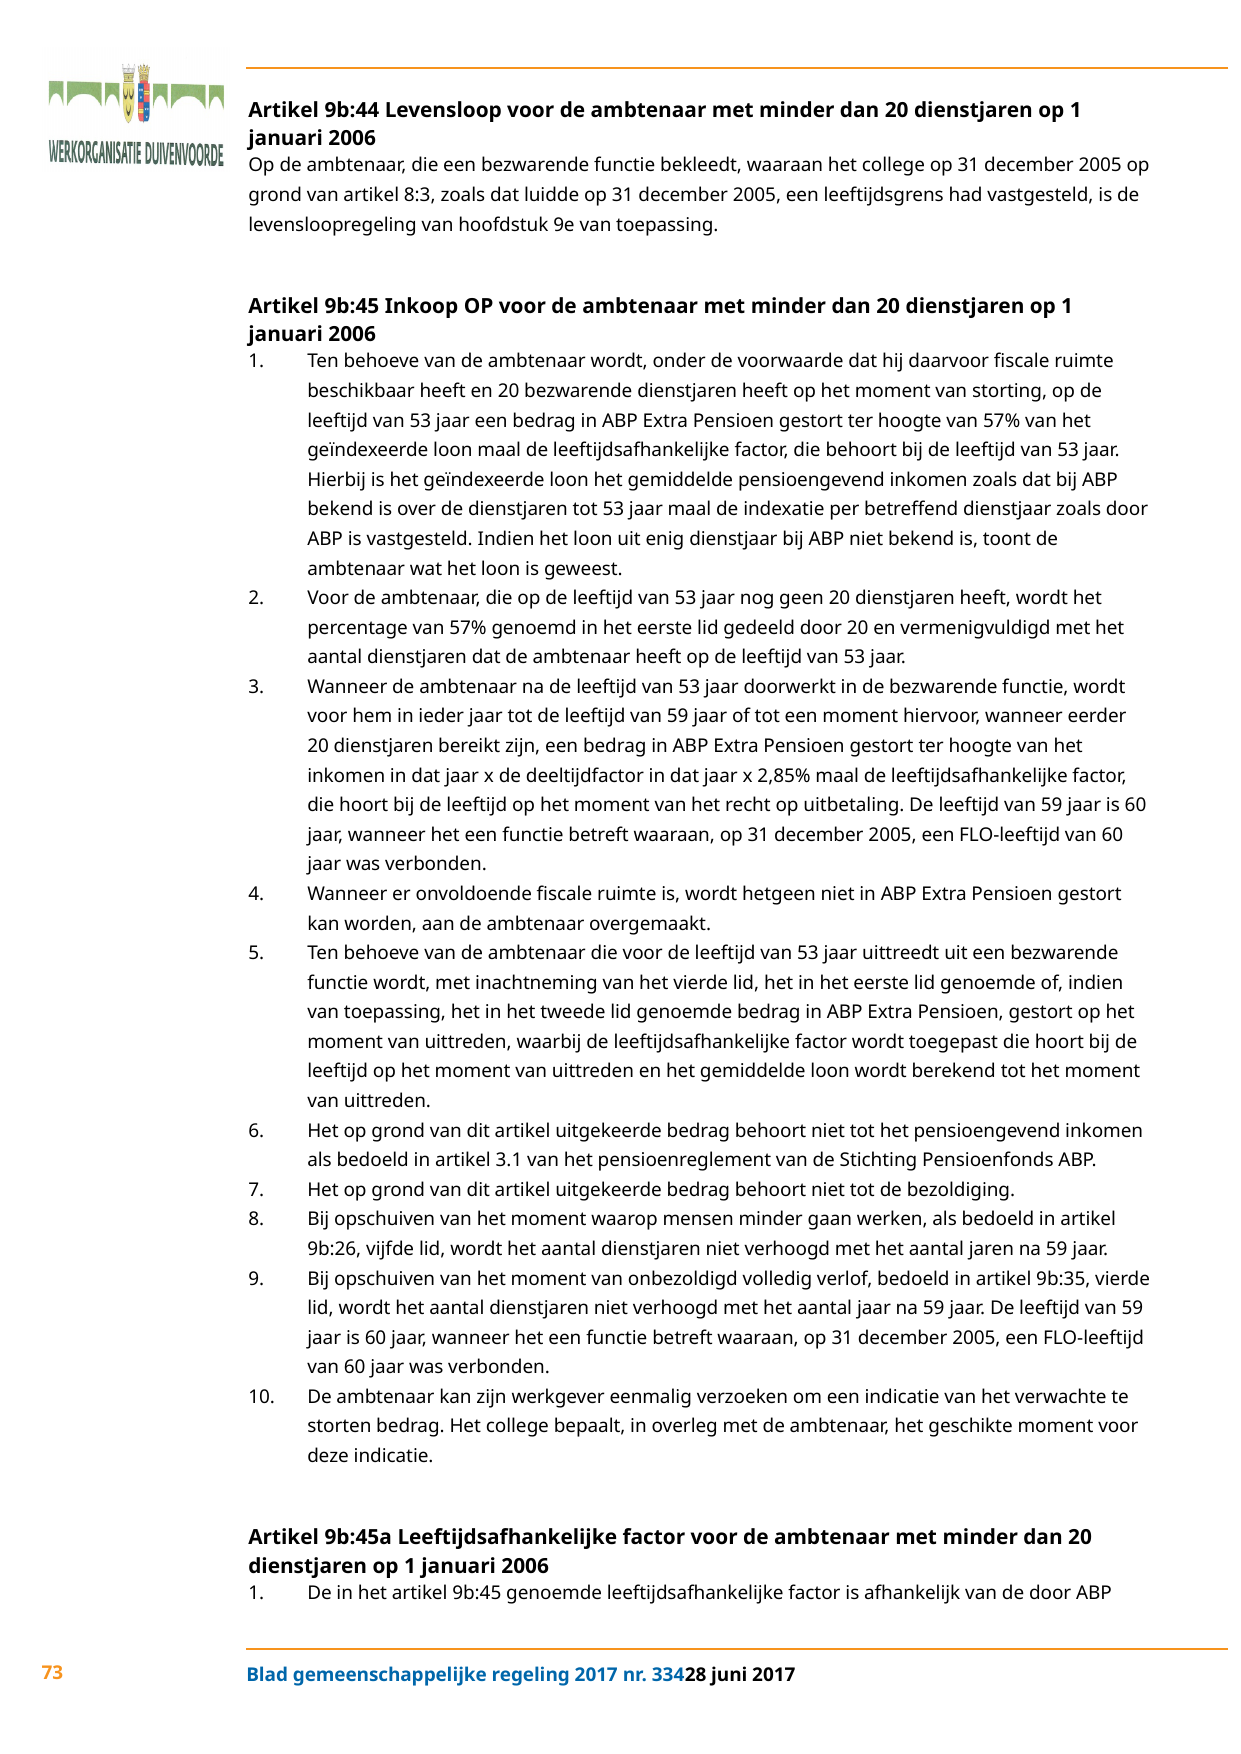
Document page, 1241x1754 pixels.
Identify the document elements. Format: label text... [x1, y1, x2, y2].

list De in het artikel 9b:45 genoemde leeftijdsafhankelijke factor is afhankelijk van de door ABP [248, 1579, 1152, 1605]
list Wanneer de ambtenaar na de leeftijd van 53 jaar doorwerkt in de bezwarende functie, wordt voor hem in ieder jaar tot de leeftijd van 59 jaar of tot een moment hiervoor, wanneer eerder 20 dienstjaren bereikt zijn, een bedrag in ABP Extra Pensioen gestort ter hoogte van het inkomen in dat jaar x de deeltijdfactor in dat jaar x 2,85% maal de leeftijdsafhankelijke factor, die hoort bij de leeftijd op het moment van het recht op uitbetaling. De leeftijd van 59 jaar is 60 jaar, wanneer het een functie betreft waaraan, op 31 december 2005, een FLO-leeftijd van 60 jaar was verbonden. [248, 673, 1152, 876]
list Bij opschuiven van het moment waarop mensen minder gaan werken, als bedoeld in artikel 9b:26, vijfde lid, wordt het aantal dienstjaren niet verhoogd met het aantal jaren na 59 jaar. [248, 1206, 1152, 1261]
picture [41, 47, 231, 172]
list Het op grond van dit artikel uitgekeerde bedrag behoort niet tot de bezoldiging. [248, 1176, 1152, 1202]
list Wanneer er onvoldoende fiscale ruimte is, wordt hetgeen niet in ABP Extra Pensioen gestort kan worden, aan de ambtenaar overgemaakt. [248, 880, 1152, 936]
list De ambtenaar kan zijn werkgever eenmalig verzoeken om een indicatie van het verwachte te storten bedrag. Het college bepaalt, in overleg met de ambtenaar, het geschikte moment voor deze indicatie. [248, 1383, 1152, 1468]
list Bij opschuiven van het moment van onbezoldigd volledig verlof, bedoeld in artikel 9b:35, vierde lid, wordt het aantal dienstjaren niet verhoogd met het aantal jaar na 59 jaar. De leeftijd van 59 jaar is 60 jaar, wanneer het een functie betreft waaraan, op 31 december 2005, een FLO-leeftijd van 60 jaar was verbonden. [248, 1265, 1152, 1379]
text Artikel 9b:45 Inkoop OP voor de ambtenaar met minder dan 20 dienstjaren op 1 januari 2006 [248, 291, 1152, 348]
text Op de ambtenaar, die een bezwarende functie bekleedt, waaraan het college op 31 december 2005 op grond van artikel 8:3, zoals dat luidde op 31 december 2005, een leeftijdsgrens had vastgesteld, is de levensloopregeling van hoofdstuk 9e van toepassing. [248, 152, 1152, 237]
text Artikel 9b:44 Levensloop voor de ambtenaar met minder dan 20 dienstjaren op 1 januari 2006 [248, 95, 1152, 152]
list Ten behoeve van de ambtenaar wordt, onder de voorwaarde dat hij daarvoor fiscale ruimte beschikbaar heeft en 20 bezwarende dienstjaren heeft op het moment van storting, op de leeftijd van 53 jaar een bedrag in ABP Extra Pensioen gestort ter hoogte van 57% van het geïndexeerde loon maal de leeftijdsafhankelijke factor, die behoort bij de leeftijd van 53 jaar. Hierbij is het geïndexeerde loon het gemiddelde pensioengevend inkomen zoals dat bij ABP bekend is over de dienstjaren tot 53 jaar maal de indexatie per betreffend dienstjaar zoals door ABP is vastgesteld. Indien het loon uit enig dienstjaar bij ABP niet bekend is, toont de ambtenaar wat het loon is geweest. [248, 348, 1152, 581]
list Ten behoeve van de ambtenaar die voor de leeftijd van 53 jaar uittreedt uit een bezwarende functie wordt, met inachtneming van het vierde lid, het in het eerste lid genoemde of, indien van toepassing, het in het tweede lid genoemde bedrag in ABP Extra Pensioen, gestort op het moment van uittreden, waarbij de leeftijdsafhankelijke factor wordt toegepast die hoort bij de leeftijd op het moment van uittreden en het gemiddelde loon wordt berekend tot het moment van uittreden. [248, 939, 1152, 1113]
list Voor de ambtenaar, die op de leeftijd van 53 jaar nog geen 20 dienstjaren heeft, wordt het percentage van 57% genoemd in het eerste lid gedeeld door 20 en vermenigvuldigd met het aantal dienstjaren dat de ambtenaar heeft op de leeftijd van 53 jaar. [248, 584, 1152, 669]
text Artikel 9b:45a Leeftijdsafhankelijke factor voor de ambtenaar met minder dan 20 dienstjaren op 1 januari 2006 [248, 1522, 1152, 1579]
list Het op grond van dit artikel uitgekeerde bedrag behoort niet tot het pensioengevend inkomen als bedoeld in artikel 3.1 van het pensioenreglement van de Stichting Pensioenfonds ABP. [248, 1117, 1152, 1172]
